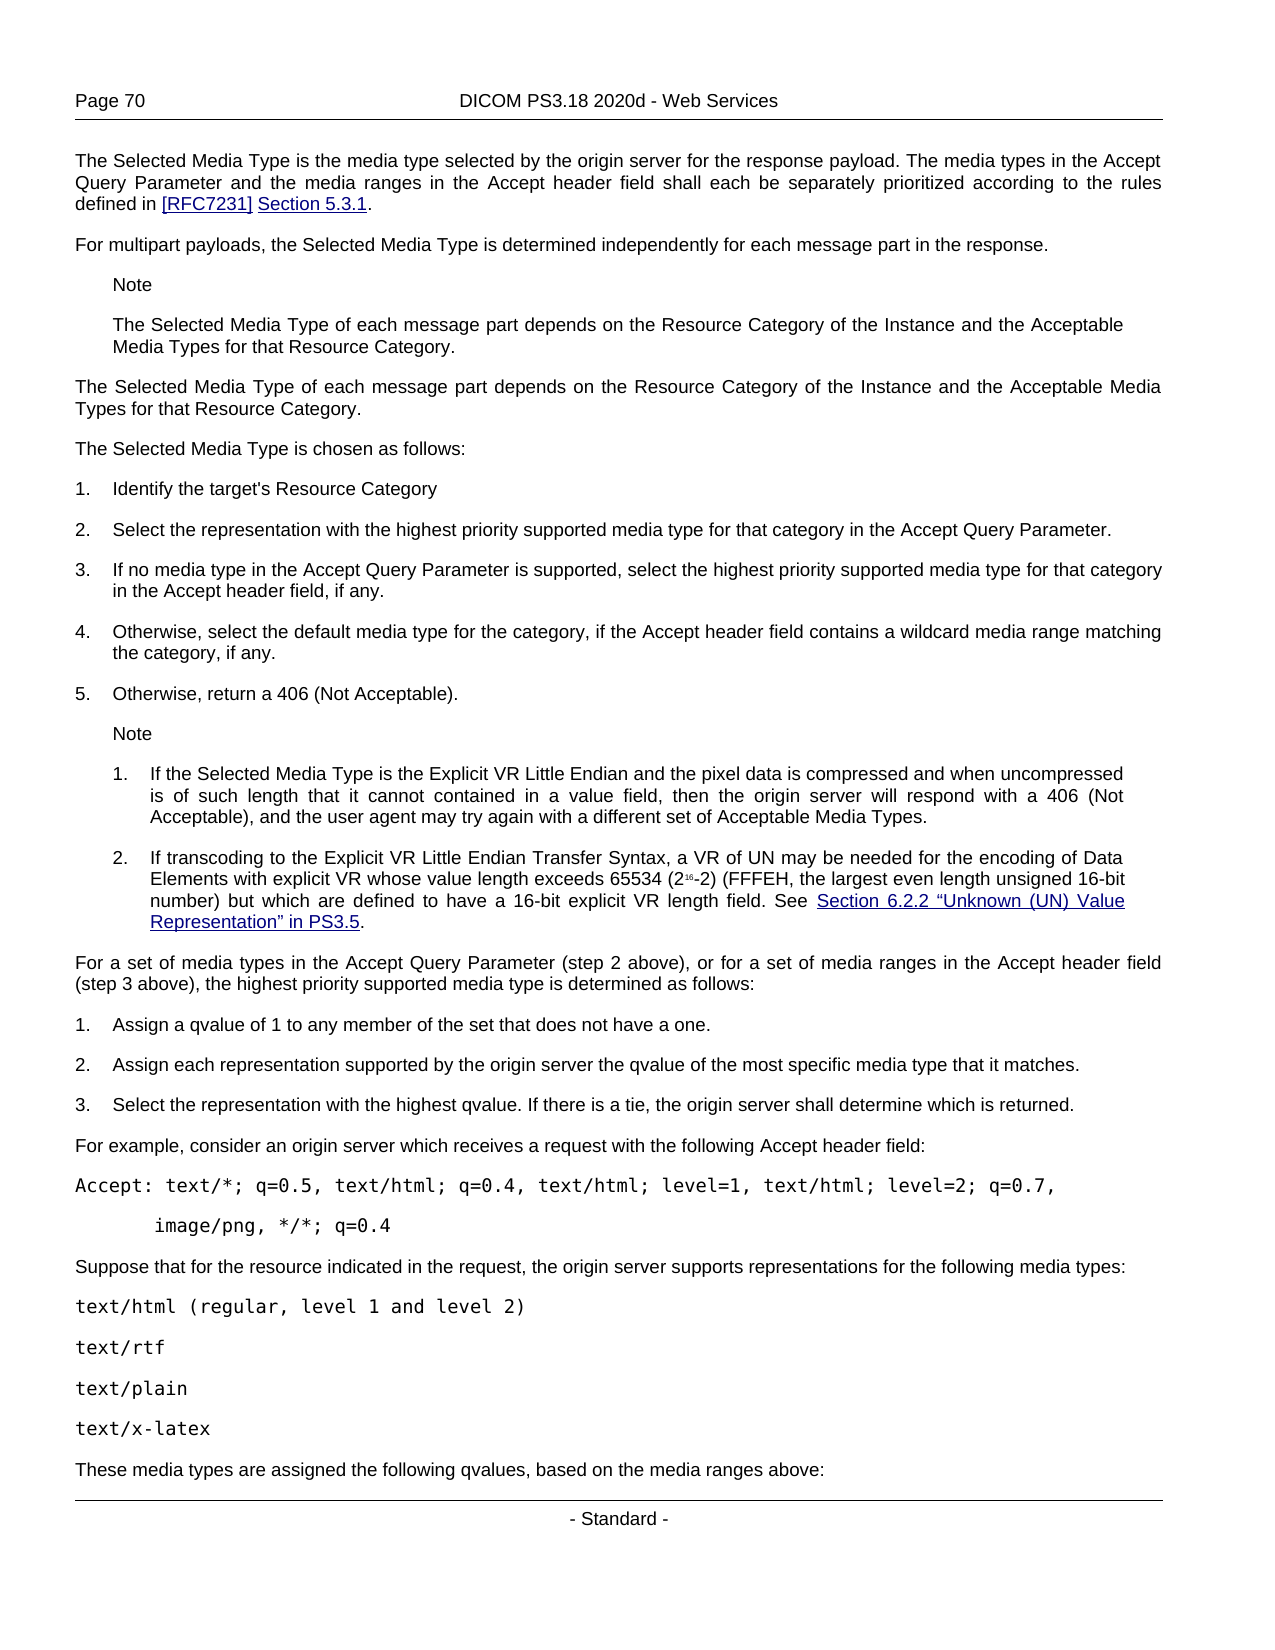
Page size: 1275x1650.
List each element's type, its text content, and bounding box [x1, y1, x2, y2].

text 4. Otherwise, select the default media type for the category, if the Accept header field contains a wildcard media range matching the category, if any. [75, 621, 1162, 664]
text The Selected Media Type of each message part depends on the Resource Category of the Instance and the Acceptable Media Types for that Resource Category. [75, 376, 1162, 419]
text 2. Select the representation with the highest priority supported media type for that category in the Accept Query Parameter. [75, 518, 1162, 540]
text 5. Otherwise, return a 406 (Not Acceptable). [75, 682, 1162, 704]
text text/plain [75, 1377, 1162, 1399]
text image/png, */*; q=0.4 [75, 1215, 1162, 1237]
text 2. If transcoding to the Explicit VR Little Endian Transfer Syntax, a VR of UN may be needed for the encoding of Data Elements with explicit VR whose value length exceeds 65534 (216-2) (FFFEH, the largest even length unsigned 16-bit number) but which are defined to have a 16-bit explicit VR length field. See Section 6.2.2 “Unknown (UN) Value Representation” in PS3.5. [112, 847, 1125, 933]
text Note [112, 274, 1125, 295]
text 1. Assign a qvalue of 1 to any member of the set that does not have a one. [75, 1013, 1162, 1035]
text Suppose that for the resource indicated in the request, the origin server supports representations for the following media types: [75, 1256, 1162, 1277]
text text/rtf [75, 1337, 1162, 1359]
text 2. Assign each representation supported by the origin server the qvalue of the most specific media type that it matches. [75, 1054, 1162, 1075]
text text/html (regular, level 1 and level 2) [75, 1296, 1162, 1318]
text Note [112, 723, 1125, 744]
text 1. Identify the target's Resource Category [75, 478, 1162, 500]
text 1. If the Selected Media Type is the Explicit VR Little Endian and the pixel data is compressed and when uncompressed is of such length that it cannot contained in a value field, then the origin server will respond with a 406 (Not Acceptable), and the user agent may try again with a different set of Acceptable Media Types. [112, 763, 1125, 828]
text 3. If no media type in the Accept Query Parameter is supported, select the highest priority supported media type for that category in the Accept header field, if any. [75, 559, 1162, 602]
text For example, consider an origin server which receives a request with the following Accept header field: [75, 1134, 1162, 1156]
text The Selected Media Type of each message part depends on the Resource Category of the Instance and the Acceptable Media Types for that Resource Category. [112, 314, 1125, 357]
text For a set of media types in the Accept Query Parameter (step 2 above), or for a set of media ranges in the Accept header field (step 3 above), the highest priority supported media type is determined as follows: [75, 952, 1162, 995]
text The Selected Media Type is chosen as follows: [75, 438, 1162, 459]
text These media types are assigned the following qvalues, based on the media ranges above: [75, 1459, 1162, 1480]
text Accept: text/*; q=0.5, text/html; q=0.4, text/html; level=1, text/html; level=2; q=0.7, [75, 1175, 1162, 1197]
text For multipart payloads, the Selected Media Type is determined independently for each message part in the response. [75, 233, 1162, 255]
text text/x-latex [75, 1418, 1162, 1440]
text 3. Select the representation with the highest qvalue. If there is a tie, the origin server shall determine which is returned. [75, 1094, 1162, 1116]
text The Selected Media Type is the media type selected by the origin server for the response payload. The media types in the Accept Query Parameter and the media ranges in the Accept header field shall each be separately prioritized according to the rules defined in [RFC7231] Section 5.3.1. [75, 150, 1162, 215]
